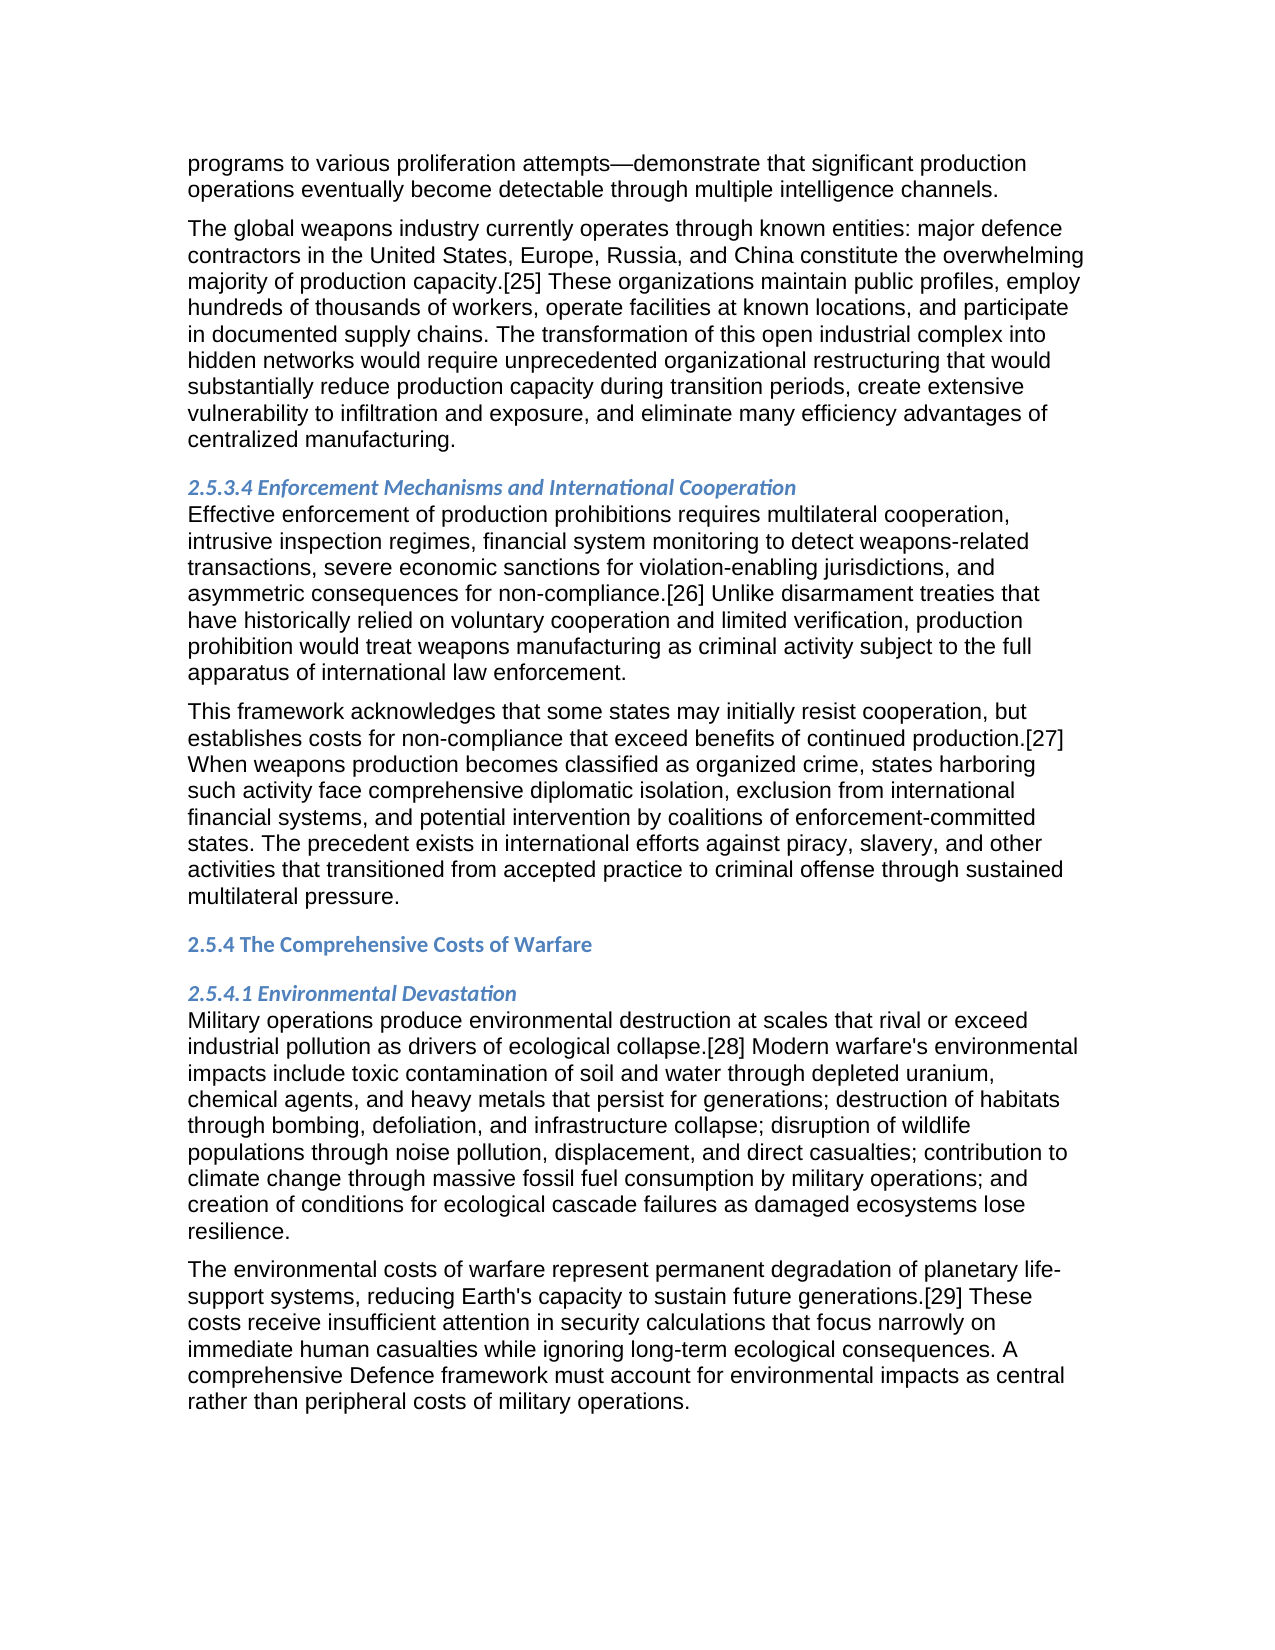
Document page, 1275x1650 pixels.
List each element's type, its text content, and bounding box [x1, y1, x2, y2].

text The global weapons industry currently operates through known entities: major defence contractors in the United States, Europe, Russia, and China constitute the overwhelming majority of production capacity.[25] These organizations maintain public profiles, employ hundreds of thousands of workers, operate facilities at known locations, and participate in documented supply chains. The transformation of this open industrial complex into hidden networks would require unprecedented organizational restructuring that would substantially reduce production capacity during transition periods, create extensive vulnerability to infiltration and exposure, and eliminate many efficiency advantages of centralized manufacturing. [187, 215, 1087, 452]
subtitle 2.5.3.4 Enforcement Mechanisms and International Cooperation [187, 473, 1087, 501]
subtitle 2.5.4 The Comprehensive Costs of Warfare [187, 930, 1087, 958]
subtitle 2.5.4.1 Environmental Devastation [187, 979, 1087, 1007]
text Military operations produce environmental destruction at scales that rival or exceed industrial pollution as drivers of ecological collapse.[28] Modern warfare's environmental impacts include toxic contamination of soil and water through depleted uranium, chemical agents, and heavy metals that persist for generations; destruction of habitats through bombing, defoliation, and infrastructure collapse; disruption of wildlife populations through noise pollution, displacement, and direct casualties; contribution to climate change through massive fossil fuel consumption by military operations; and creation of conditions for ecological cascade failures as damaged ecosystems lose resilience. [187, 1007, 1087, 1244]
text programs to various proliferation attempts—demonstrate that significant production operations eventually become detectable through multiple intelligence channels. [187, 150, 1087, 203]
text This framework acknowledges that some states may initially resist cooperation, but establishes costs for non-compliance that exceed benefits of continued production.[27] When weapons production becomes classified as organized crime, states harboring such activity face comprehensive diplomatic isolation, exclusion from international financial systems, and potential intervention by coalitions of enforcement-committed states. The precedent exists in international efforts against piracy, slavery, and other activities that transitioned from accepted practice to criminal offense through sustained multilateral pressure. [187, 698, 1087, 909]
text The environmental costs of warfare represent permanent degradation of planetary life-support systems, reducing Earth's capacity to sustain future generations.[29] These costs receive insufficient attention in security calculations that focus narrowly on immediate human casualties while ignoring long-term ecological consequences. A comprehensive Defence framework must account for environmental impacts as central rather than peripheral costs of military operations. [187, 1256, 1087, 1414]
text Effective enforcement of production prohibitions requires multilateral cooperation, intrusive inspection regimes, financial system monitoring to detect weapons-related transactions, severe economic sanctions for violation-enabling jurisdictions, and asymmetric consequences for non-compliance.[26] Unlike disarmament treaties that have historically relied on voluntary cooperation and limited verification, production prohibition would treat weapons manufacturing as criminal activity subject to the full apparatus of international law enforcement. [187, 501, 1087, 686]
